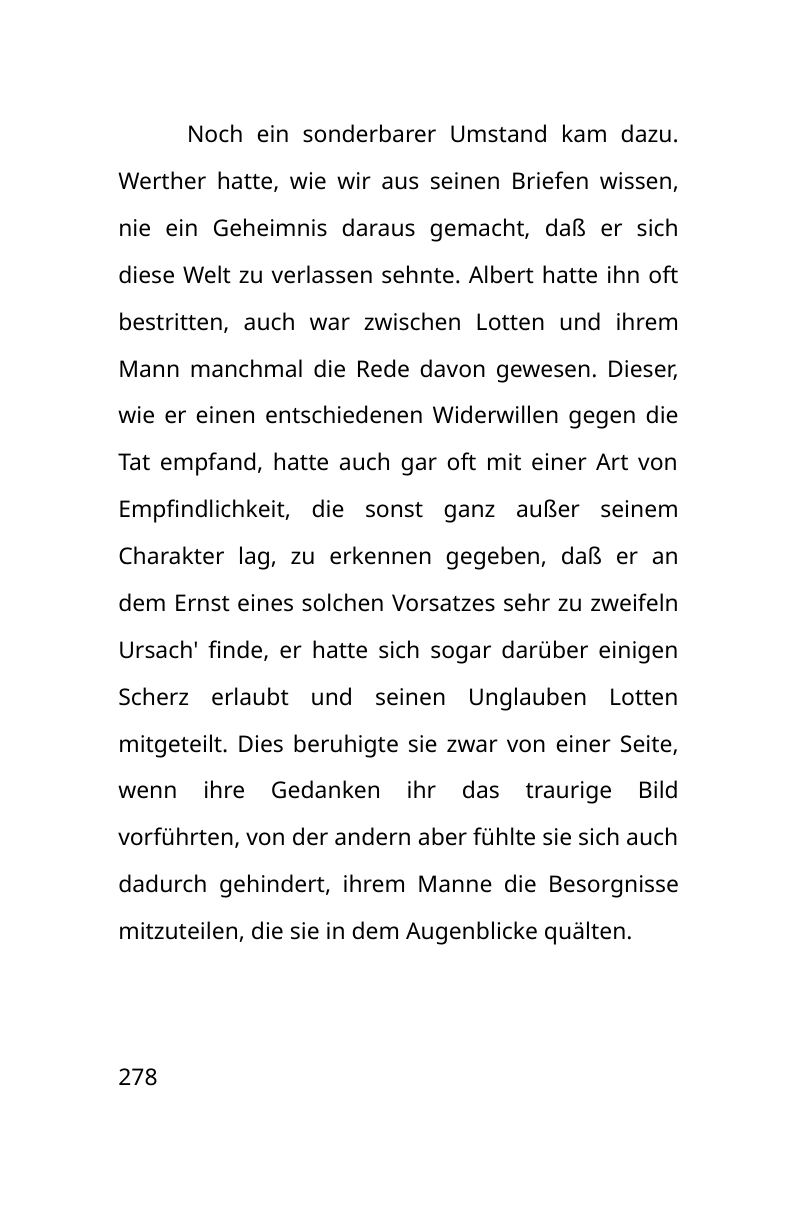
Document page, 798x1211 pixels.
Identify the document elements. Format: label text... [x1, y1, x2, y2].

text Noch ein sonderbarer Umstand kam dazu. Werther hatte, wie wir aus seinen Briefen wissen, nie ein Geheimnis daraus gemacht, daß er sich diese Welt zu verlassen sehnte. Albert hatte ihn oft bestritten, auch war zwischen Lotten und ihrem Mann manchmal die Rede davon gewesen. Dieser, wie er einen entschiedenen Widerwillen gegen die Tat empfand, hatte auch gar oft mit einer Art von Empfindlichkeit, die sonst ganz außer seinem Charakter lag, zu erkennen gegeben, daß er an dem Ernst eines solchen Vorsatzes sehr zu zweifeln Ursach' finde, er hatte sich sogar darüber einigen Scherz erlaubt und seinen Unglauben Lotten mitgeteilt. Dies beruhigte sie zwar von einer Seite, wenn ihre Gedanken ihr das traurige Bild vorführten, von der andern aber fühlte sie sich auch dadurch gehindert, ihrem Manne die Besorgnisse mitzuteilen, die sie in dem Augenblicke quälten. [118, 118, 679, 946]
